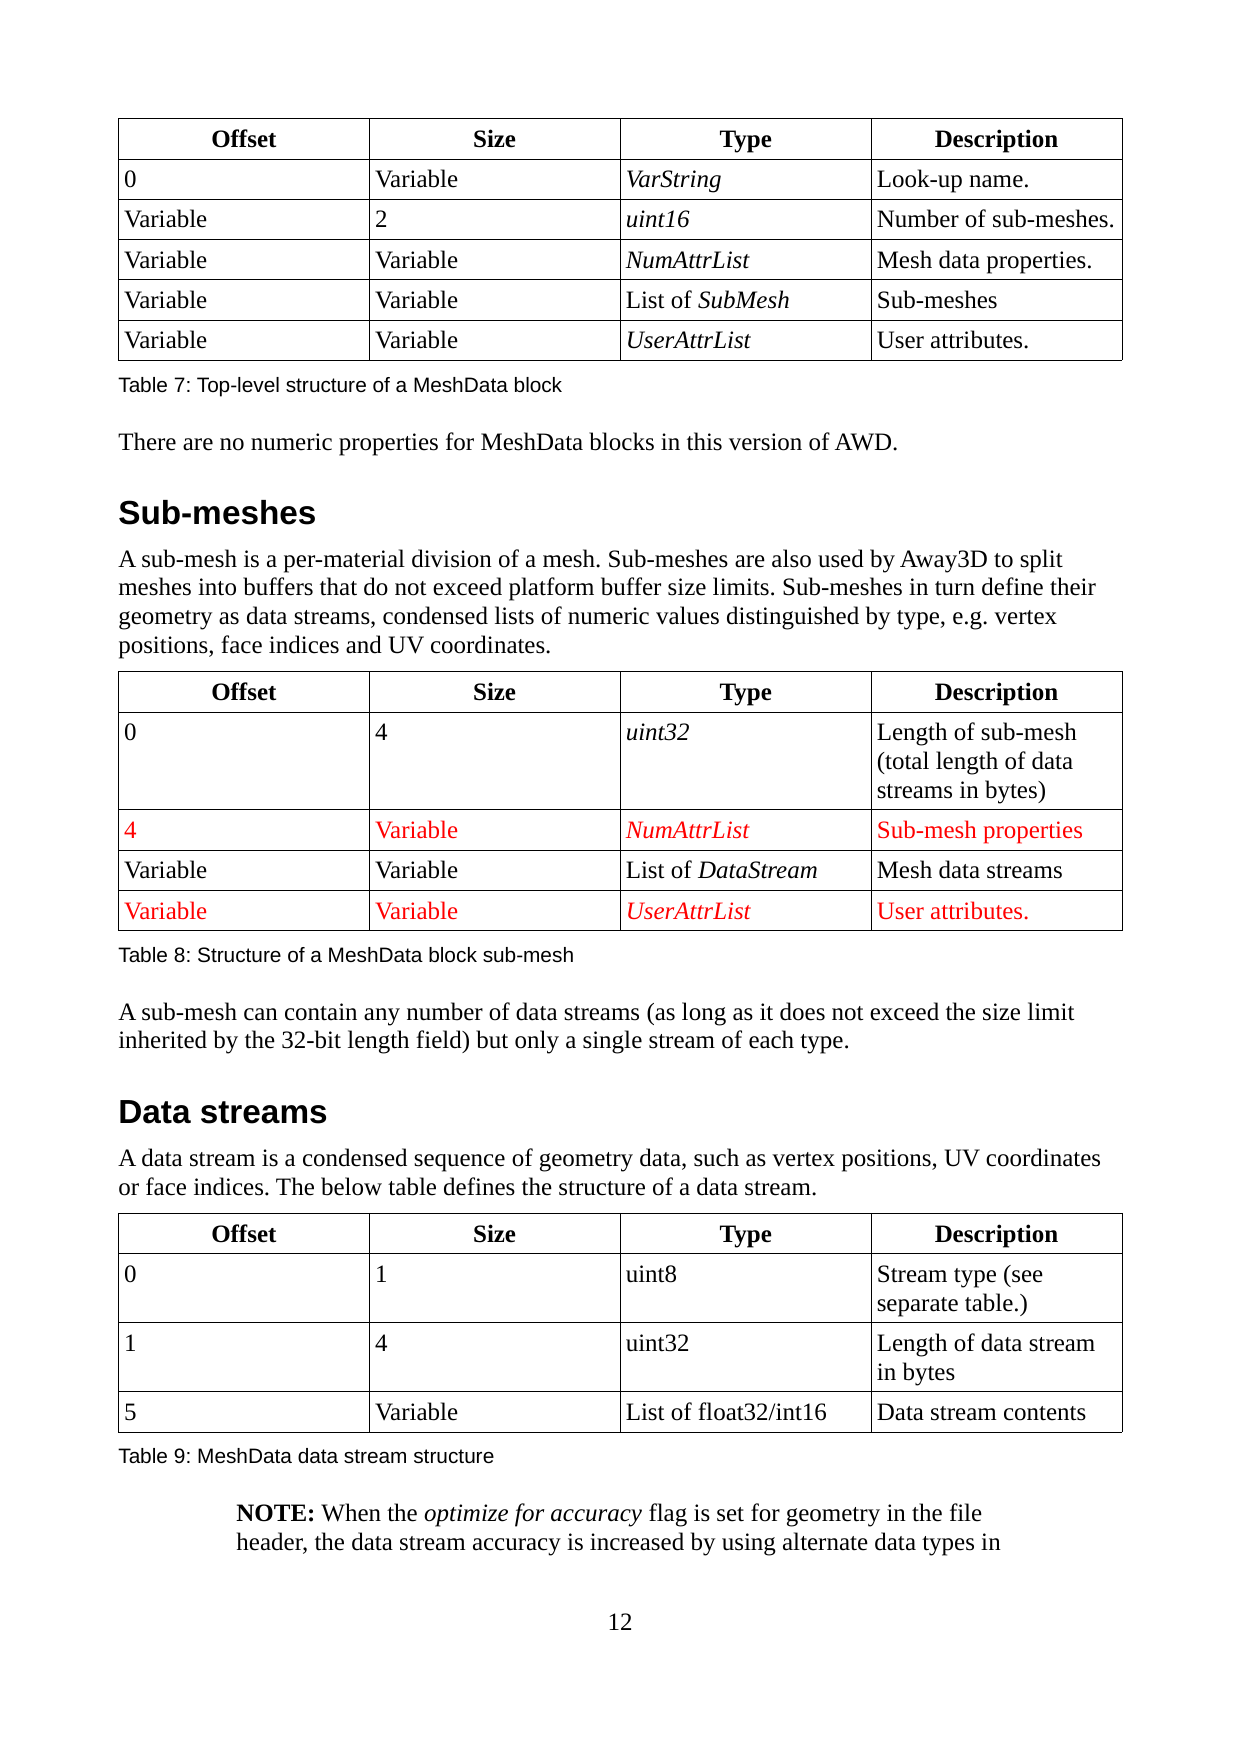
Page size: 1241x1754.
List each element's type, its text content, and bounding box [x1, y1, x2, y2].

table_cell Variable [370, 1392, 620, 1432]
table_cell 0 [119, 1254, 369, 1322]
table_cell Variable [119, 891, 369, 930]
table_cell uint32 [621, 1323, 871, 1391]
table_cell UserAttrList [621, 321, 871, 360]
table_header Offset [119, 672, 369, 712]
table_cell Mesh data properties. [872, 240, 1122, 279]
table_cell uint32 [621, 713, 871, 809]
text A sub-mesh can contain any number of data streams (as long as it does not exceed the size limit inherited by the 32-bit length field) but only a single stream of each type. [118, 997, 1122, 1054]
table_cell 5 [119, 1392, 369, 1432]
table_cell Variable [370, 891, 620, 930]
table_cell User attributes. [872, 891, 1122, 930]
text There are no numeric properties for MeshData blocks in this version of AWD. [118, 427, 1122, 455]
table_cell UserAttrList [621, 891, 871, 930]
table_cell List of float32/int16 [621, 1392, 871, 1432]
table_cell NumAttrList [621, 810, 871, 850]
subtitle Sub-meshes [118, 493, 1122, 531]
table_cell Variable [119, 321, 369, 360]
table_cell Variable [370, 240, 620, 279]
table_header Type [621, 1214, 871, 1253]
table_header Offset [119, 1214, 369, 1253]
table_cell Sub-meshes [872, 280, 1122, 320]
table_cell Number of sub-meshes. [872, 200, 1122, 239]
table_cell Length of sub-mesh (total length of data streams in bytes) [872, 713, 1122, 809]
text Table 7: Top-level structure of a MeshData block [118, 372, 1122, 396]
text Table 8: Structure of a MeshData block sub-mesh [118, 943, 1122, 967]
table_cell Variable [370, 321, 620, 360]
table_cell 2 [370, 200, 620, 239]
table_cell 4 [370, 1323, 620, 1391]
table_cell uint8 [621, 1254, 871, 1322]
table_cell 1 [370, 1254, 620, 1322]
table_cell Variable [370, 810, 620, 850]
table_header Offset [119, 119, 369, 158]
text A data stream is a condensed sequence of geometry data, such as vertex positions, UV coordinates or face indices. The below table defines the structure of a data stream. [118, 1143, 1122, 1200]
table_cell Variable [119, 200, 369, 239]
table_cell 1 [119, 1323, 369, 1391]
table_cell Variable [119, 280, 369, 320]
table_cell Mesh data streams [872, 851, 1122, 890]
table_cell NumAttrList [621, 240, 871, 279]
text NOTE: When the optimize for accuracy flag is set for geometry in the file header, the data stream accuracy is increased by using alternate data types in [236, 1498, 1004, 1556]
table_cell 0 [119, 160, 369, 199]
table_header Description [872, 672, 1122, 712]
subtitle Data streams [118, 1092, 1122, 1130]
table_cell Variable [370, 851, 620, 890]
table_cell Look-up name. [872, 160, 1122, 199]
table_cell Variable [370, 280, 620, 320]
table_header Type [621, 119, 871, 158]
table_header Description [872, 119, 1122, 158]
text Table 9: MeshData data stream structure [118, 1444, 1122, 1468]
table_cell Variable [119, 240, 369, 279]
table_cell 0 [119, 713, 369, 809]
table_cell 4 [119, 810, 369, 850]
table_cell List of DataStream [621, 851, 871, 890]
table_cell Stream type (see separate table.) [872, 1254, 1122, 1322]
table_cell uint16 [621, 200, 871, 239]
table_header Type [621, 672, 871, 712]
table_cell Sub-mesh properties [872, 810, 1122, 850]
table_header Description [872, 1214, 1122, 1253]
text A sub-mesh is a per-material division of a mesh. Sub-meshes are also used by Away3D to split meshes into buffers that do not exceed platform buffer size limits. Sub-meshes in turn define their geometry as data streams, condensed lists of numeric values distinguished by type, e.g. vertex positions, face indices and UV coordinates. [118, 544, 1122, 659]
table_cell 4 [370, 713, 620, 809]
table_header Size [370, 119, 620, 158]
table_cell Variable [119, 851, 369, 890]
table_cell VarString [621, 160, 871, 199]
table_header Size [370, 1214, 620, 1253]
table_cell User attributes. [872, 321, 1122, 360]
table_cell Data stream contents [872, 1392, 1122, 1432]
table_cell Length of data stream in bytes [872, 1323, 1122, 1391]
table_header Size [370, 672, 620, 712]
table_cell Variable [370, 160, 620, 199]
table_cell List of SubMesh [621, 280, 871, 320]
